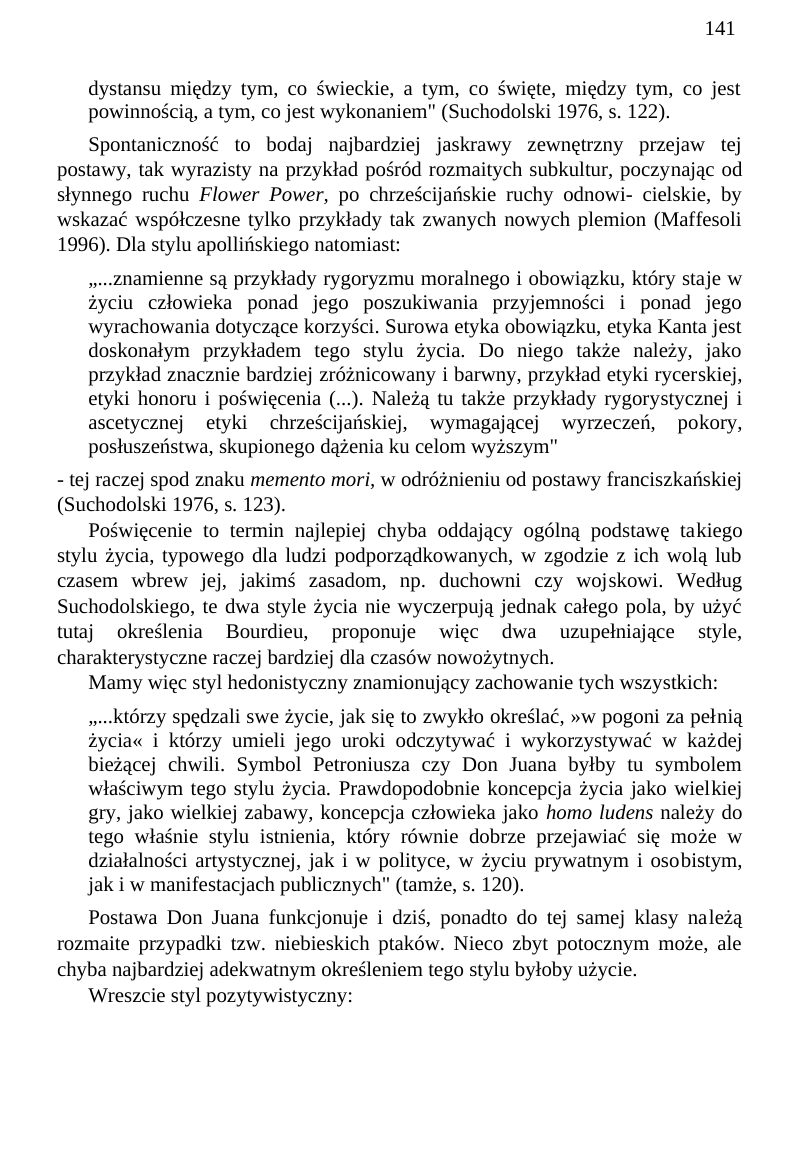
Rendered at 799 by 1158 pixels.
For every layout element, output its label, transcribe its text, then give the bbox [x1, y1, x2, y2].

text Postawa Don Juana funkcjonuje i dziś, ponadto do tej samej klasy na­leżą rozmaite przypadki tzw. niebieskich ptaków. Nieco zbyt potocznym może, ale chyba najbardziej adekwatnym określeniem tego stylu byłoby użycie. [57, 905, 742, 981]
text - tej raczej spod znaku memento mori, w odróżnieniu od postawy francisz­kańskiej (Suchodolski 1976, s. 123). [57, 467, 742, 516]
text Spontaniczność to bodaj najbardziej jaskrawy zewnętrzny przejaw tej postawy, tak wyrazisty na przykład pośród rozmaitych subkultur, poczy­nając od słynnego ruchu Flower Power, po chrześcijańskie ruchy odnowi- cielskie, by wskazać współczesne tylko przykłady tak zwanych nowych plemion (Maffesoli 1996). Dla stylu apollińskiego natomiast: [57, 132, 742, 256]
text Wreszcie styl pozytywistyczny: [57, 982, 742, 1007]
text Mamy więc styl hedonistyczny znamionujący zachowanie tych wszy­stkich: [57, 670, 742, 694]
text „...którzy spędzali swe życie, jak się to zwykło określać, »w pogoni za peł­nią życia« i którzy umieli jego uroki odczytywać i wykorzystywać w każ­dej bieżącej chwili. Symbol Petroniusza czy Don Juana byłby tu symbolem właściwym tego stylu życia. Prawdopodobnie koncepcja życia jako wiel­kiej gry, jako wielkiej zabawy, koncepcja człowieka jako homo ludens nale­ży do tego właśnie stylu istnienia, który równie dobrze przejawiać się mo­że w działalności artystycznej, jak i w polityce, w życiu prywatnym i oso­bistym, jak i w manifestacjach publicznych" (tamże, s. 120). [88, 704, 742, 896]
text dystansu między tym, co świeckie, a tym, co święte, między tym, co jest powinnością, a tym, co jest wykonaniem" (Suchodolski 1976, s. 122). [88, 77, 742, 123]
text „...znamienne są przykłady rygoryzmu moralnego i obowiązku, który sta­je w życiu człowieka ponad jego poszukiwania przyjemności i ponad jego wyrachowania dotyczące korzyści. Surowa etyka obowiązku, etyka Kanta jest doskonałym przykładem tego stylu życia. Do niego także należy, jako przykład znacznie bardziej zróżnicowany i barwny, przykład etyki rycer­skiej, etyki honoru i poświęcenia (...). Należą tu także przykłady rygory­stycznej i ascetycznej etyki chrześcijańskiej, wymagającej wyrzeczeń, po­kory, posłuszeństwa, skupionego dążenia ku celom wyższym" [88, 266, 742, 458]
text Poświęcenie to termin najlepiej chyba oddający ogólną podstawę ta­kiego stylu życia, typowego dla ludzi podporządkowanych, w zgodzie z ich wolą lub czasem wbrew jej, jakimś zasadom, np. duchowni czy woj­skowi. Według Suchodolskiego, te dwa style życia nie wyczerpują jednak całego pola, by użyć tutaj określenia Bourdieu, proponuje więc dwa uzu­pełniające style, charakterystyczne raczej bardziej dla czasów nowożyt­nych. [57, 518, 742, 669]
text 141 [704, 16, 737, 40]
